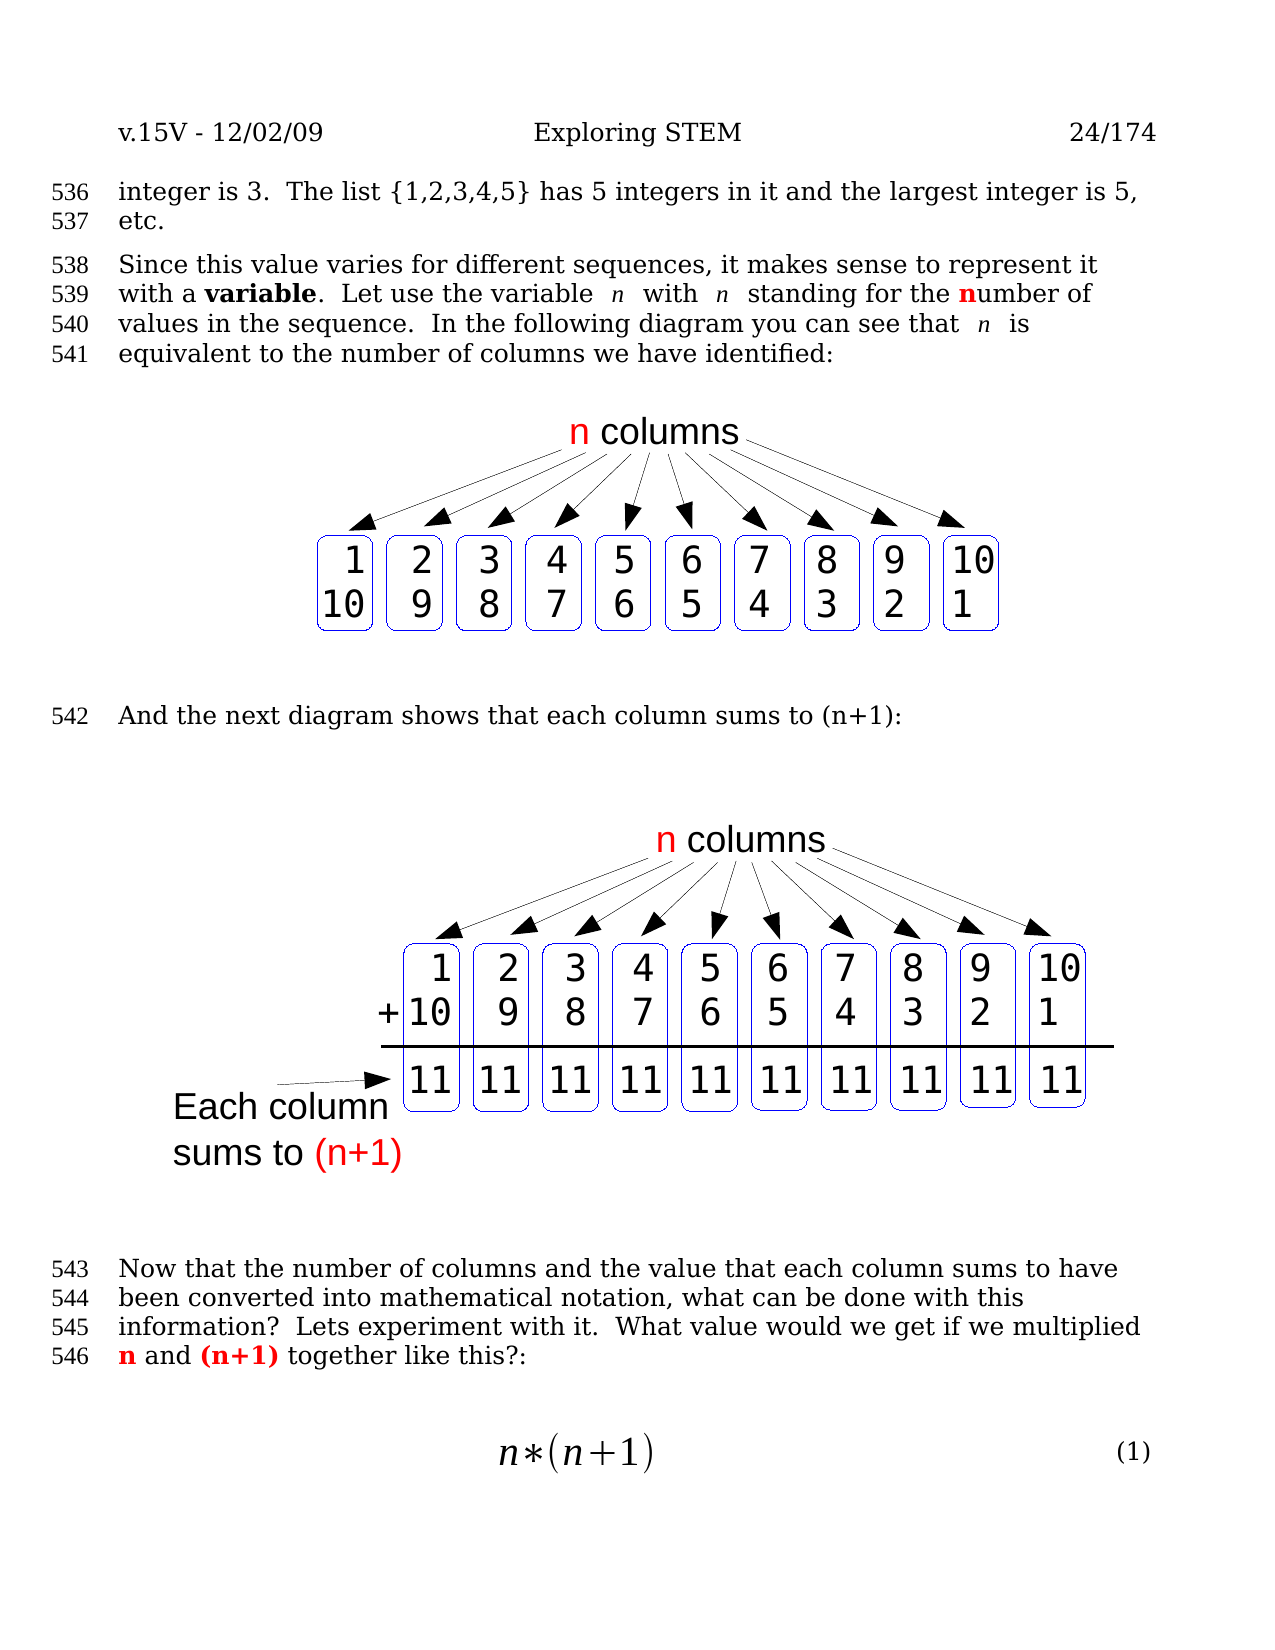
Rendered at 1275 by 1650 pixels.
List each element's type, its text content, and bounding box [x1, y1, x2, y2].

text Since this value varies for different sequences, it makes sense to represent it with a variable. Let use the variablewithstanding for the number of values in the sequence. In the following diagram you can see thatis equivalent to the number of columns we have identified: [118, 250, 1157, 368]
text And the next diagram shows that each column sums to (n+1): [118, 701, 1157, 731]
table_header [118, 1421, 1041, 1482]
text Now that the number of columns and the value that each column sums to have been converted into mathematical notation, what can be done with this information? Lets experiment with it. What value would we get if we multiplied n and (n+1) together like this?: [118, 1254, 1157, 1371]
text integer is 3. The list {1,2,3,4,5} has 5 integers in it and the largest integer is 5, etc. [118, 177, 1157, 235]
table_header (1) [1041, 1421, 1157, 1482]
